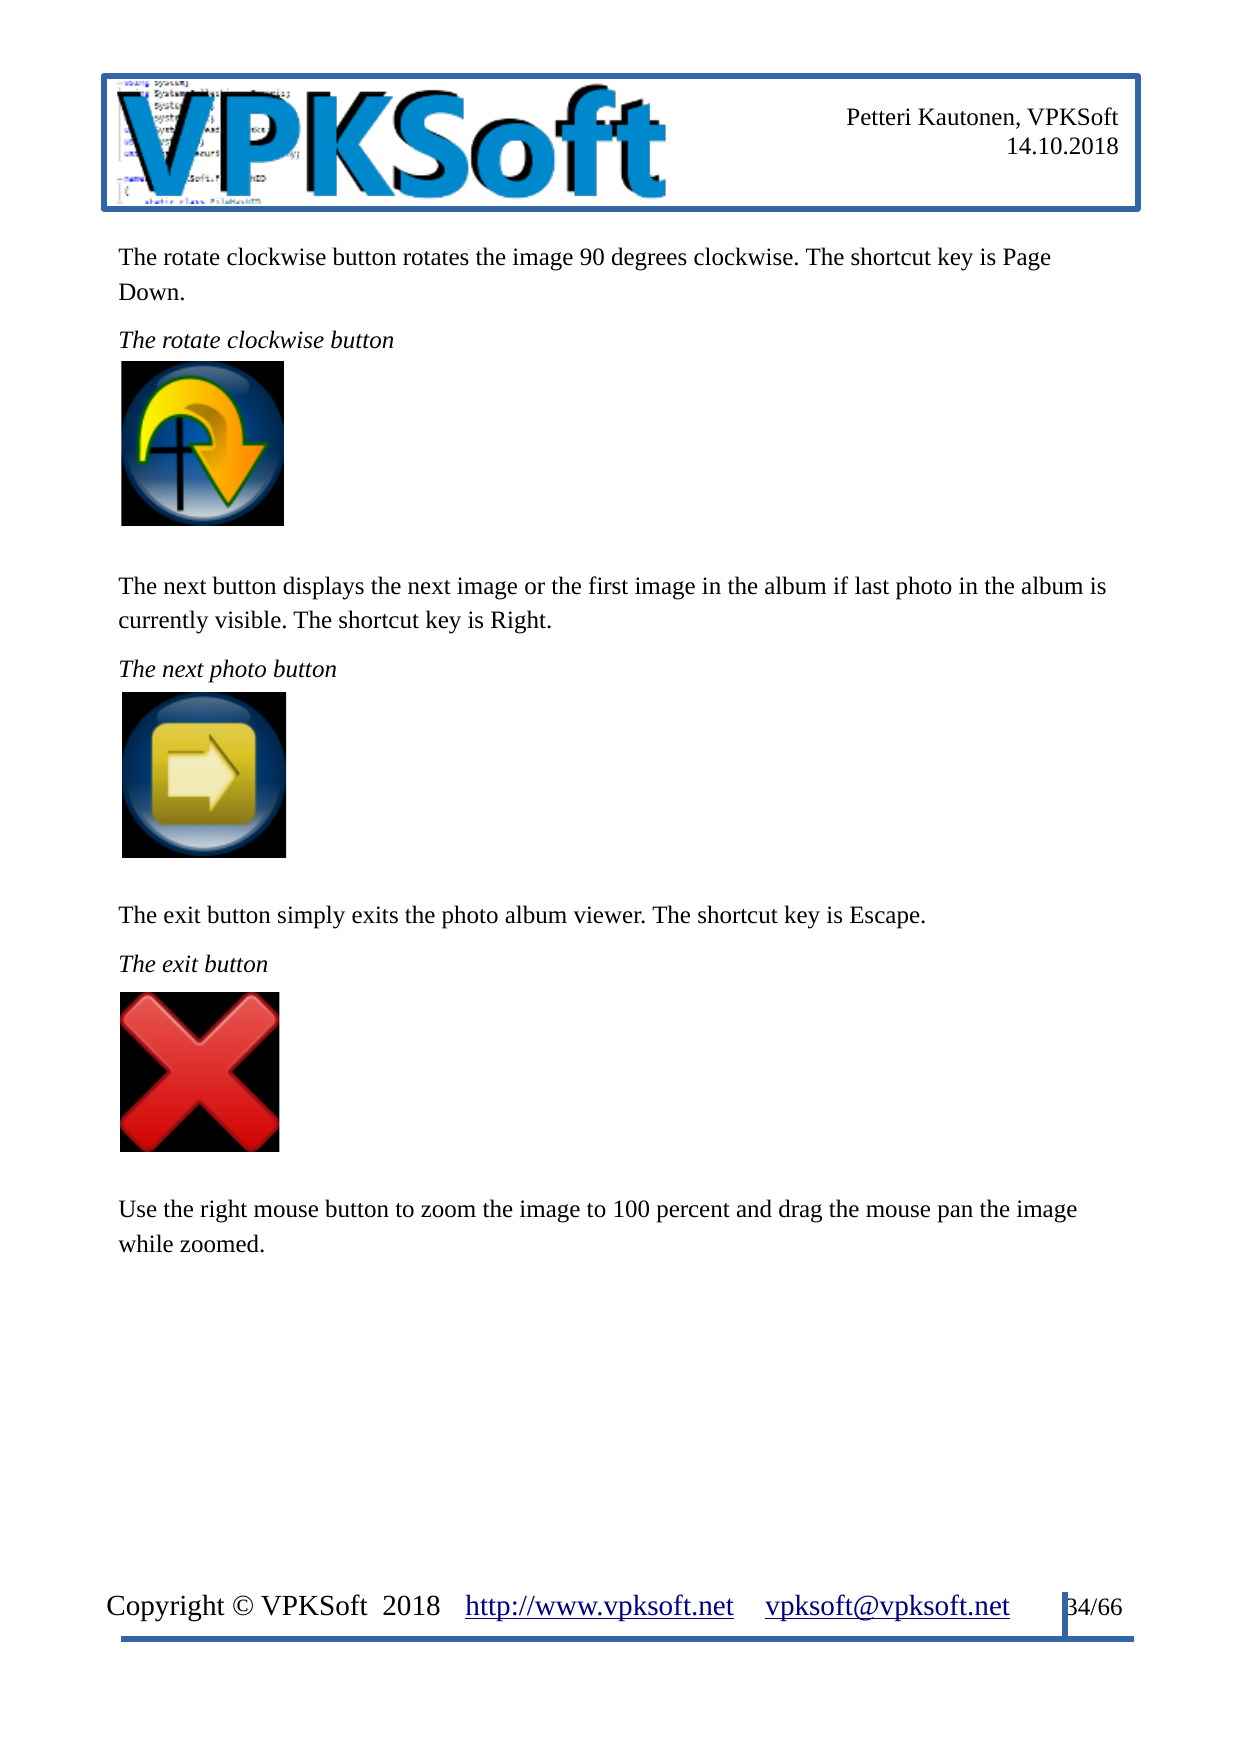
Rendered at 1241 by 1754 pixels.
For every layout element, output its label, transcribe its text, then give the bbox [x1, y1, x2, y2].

text The exit button [118, 949, 1122, 978]
text The exit button simply exits the photo album viewer. The shortcut key is Escape. [118, 900, 1122, 928]
picture [116, 81, 672, 204]
text The rotate clockwise button rotates the image 90 degrees clockwise. The shortcut key is Page Down. [118, 242, 1122, 305]
text Use the right mouse button to zoom the image to 100 percent and drag the mouse pan the image while zoomed. [118, 1194, 1122, 1257]
text The next button displays the next image or the first image in the album if last photo in the album is currently visible. The shortcut key is Right. [118, 571, 1122, 634]
picture [122, 692, 287, 858]
picture [121, 361, 284, 526]
picture [120, 992, 280, 1152]
text The next photo button [118, 654, 1122, 683]
text The rotate clockwise button [118, 326, 1122, 354]
